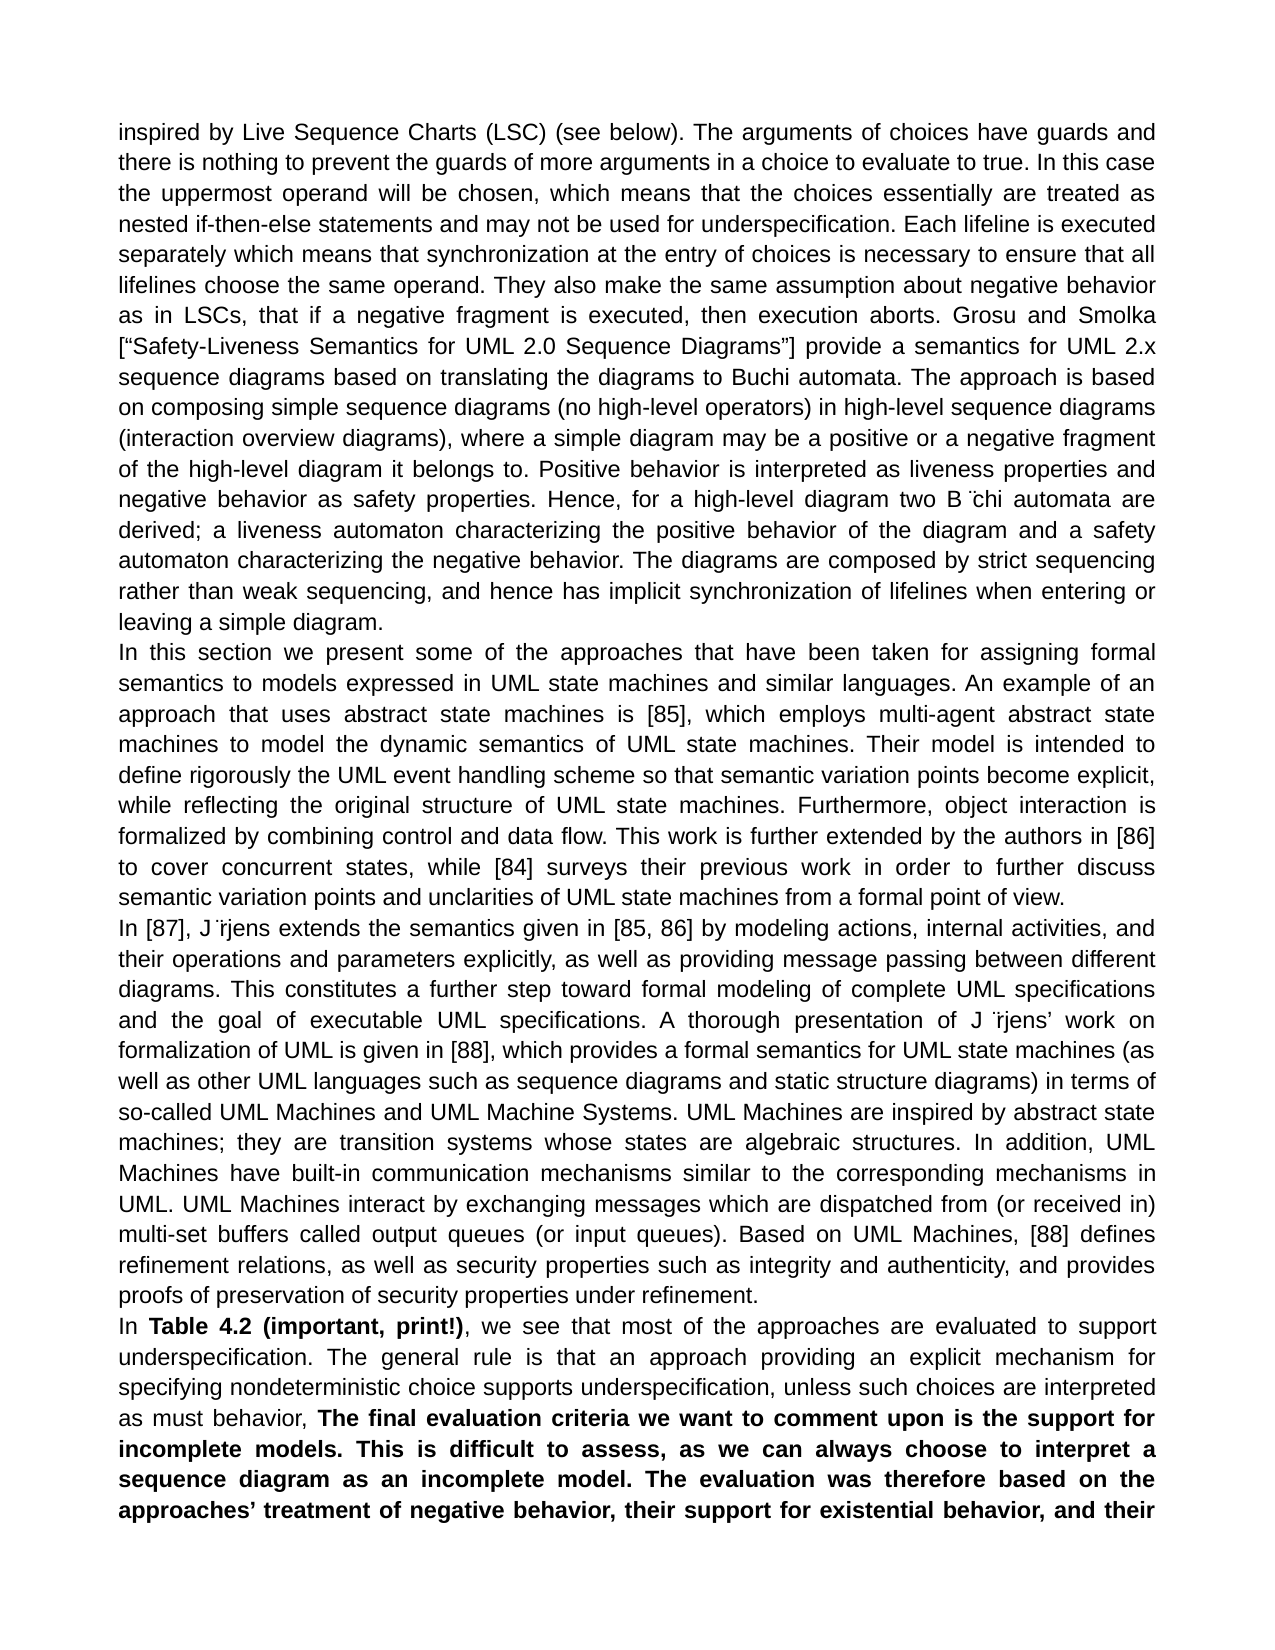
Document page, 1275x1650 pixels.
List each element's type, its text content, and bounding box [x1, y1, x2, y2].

text In [87], J ̈rjens extends the semantics given in [85, 86] by modeling actions, internal activities, and their operations and parameters explicitly, as well as providing message passing between different diagrams. This constitutes a further step toward formal modeling of complete UML specifications and the goal of executable UML specifications. A thorough presentation of J ̈rjens’ work on formalization of UML is given in [88], which provides a formal semantics for UML state machines (as well as other UML languages such as sequence diagrams and static structure diagrams) in terms of so-called UML Machines and UML Machine Systems. UML Machines are inspired by abstract state machines; they are transition systems whose states are algebraic structures. In addition, UML Machines have built-in communication mechanisms similar to the corresponding mechanisms in UML. UML Machines interact by exchanging messages which are dispatched from (or received in) multi-set buffers called output queues (or input queues). Based on UML Machines, [88] defines refinement relations, as well as security properties such as integrity and authenticity, and provides proofs of preservation of security properties under refinement. [118, 914, 1157, 1309]
text inspired by Live Sequence Charts (LSC) (see below). The arguments of choices have guards and there is nothing to prevent the guards of more arguments in a choice to evaluate to true. In this case the uppermost operand will be chosen, which means that the choices essentially are treated as nested if-then-else statements and may not be used for underspecification. Each lifeline is executed separately which means that synchronization at the entry of choices is necessary to ensure that all lifelines choose the same operand. They also make the same assumption about negative behavior as in LSCs, that if a negative fragment is executed, then execution aborts. Grosu and Smolka [“Safety-Liveness Semantics for UML 2.0 Sequence Diagrams”] provide a semantics for UML 2.x sequence diagrams based on translating the diagrams to Buchi automata. The approach is based on composing simple sequence diagrams (no high-level operators) in high-level sequence diagrams (interaction overview diagrams), where a simple diagram may be a positive or a negative fragment of the high-level diagram it belongs to. Positive behavior is interpreted as liveness properties and negative behavior as safety properties. Hence, for a high-level diagram two B ̈chi automata are derived; a liveness automaton characterizing the positive behavior of the diagram and a safety automaton characterizing the negative behavior. The diagrams are composed by strict sequencing rather than weak sequencing, and hence has implicit synchronization of lifelines when entering or leaving a simple diagram. [118, 118, 1157, 635]
text In Table 4.2 (important, print!), we see that most of the approaches are evaluated to support underspecification. The general rule is that an approach providing an explicit mechanism for specifying nondeterministic choice supports underspecification, unless such choices are interpreted as must behavior, The final evaluation criteria we want to comment upon is the support for incomplete models. This is difficult to assess, as we can always choose to interpret a sequence diagram as an incomplete model. The evaluation was therefore based on the approaches’ treatment of negative behavior, their support for existential behavior, and their [118, 1312, 1157, 1523]
text In this section we present some of the approaches that have been taken for assigning formal semantics to models expressed in UML state machines and similar languages. An example of an approach that uses abstract state machines is [85], which employs multi-agent abstract state machines to model the dynamic semantics of UML state machines. Their model is intended to define rigorously the UML event handling scheme so that semantic variation points become explicit, while reflecting the original structure of UML state machines. Furthermore, object interaction is formalized by combining control and data flow. This work is further extended by the authors in [86] to cover concurrent states, while [84] surveys their previous work in order to further discuss semantic variation points and unclarities of UML state machines from a formal point of view. [118, 639, 1157, 911]
